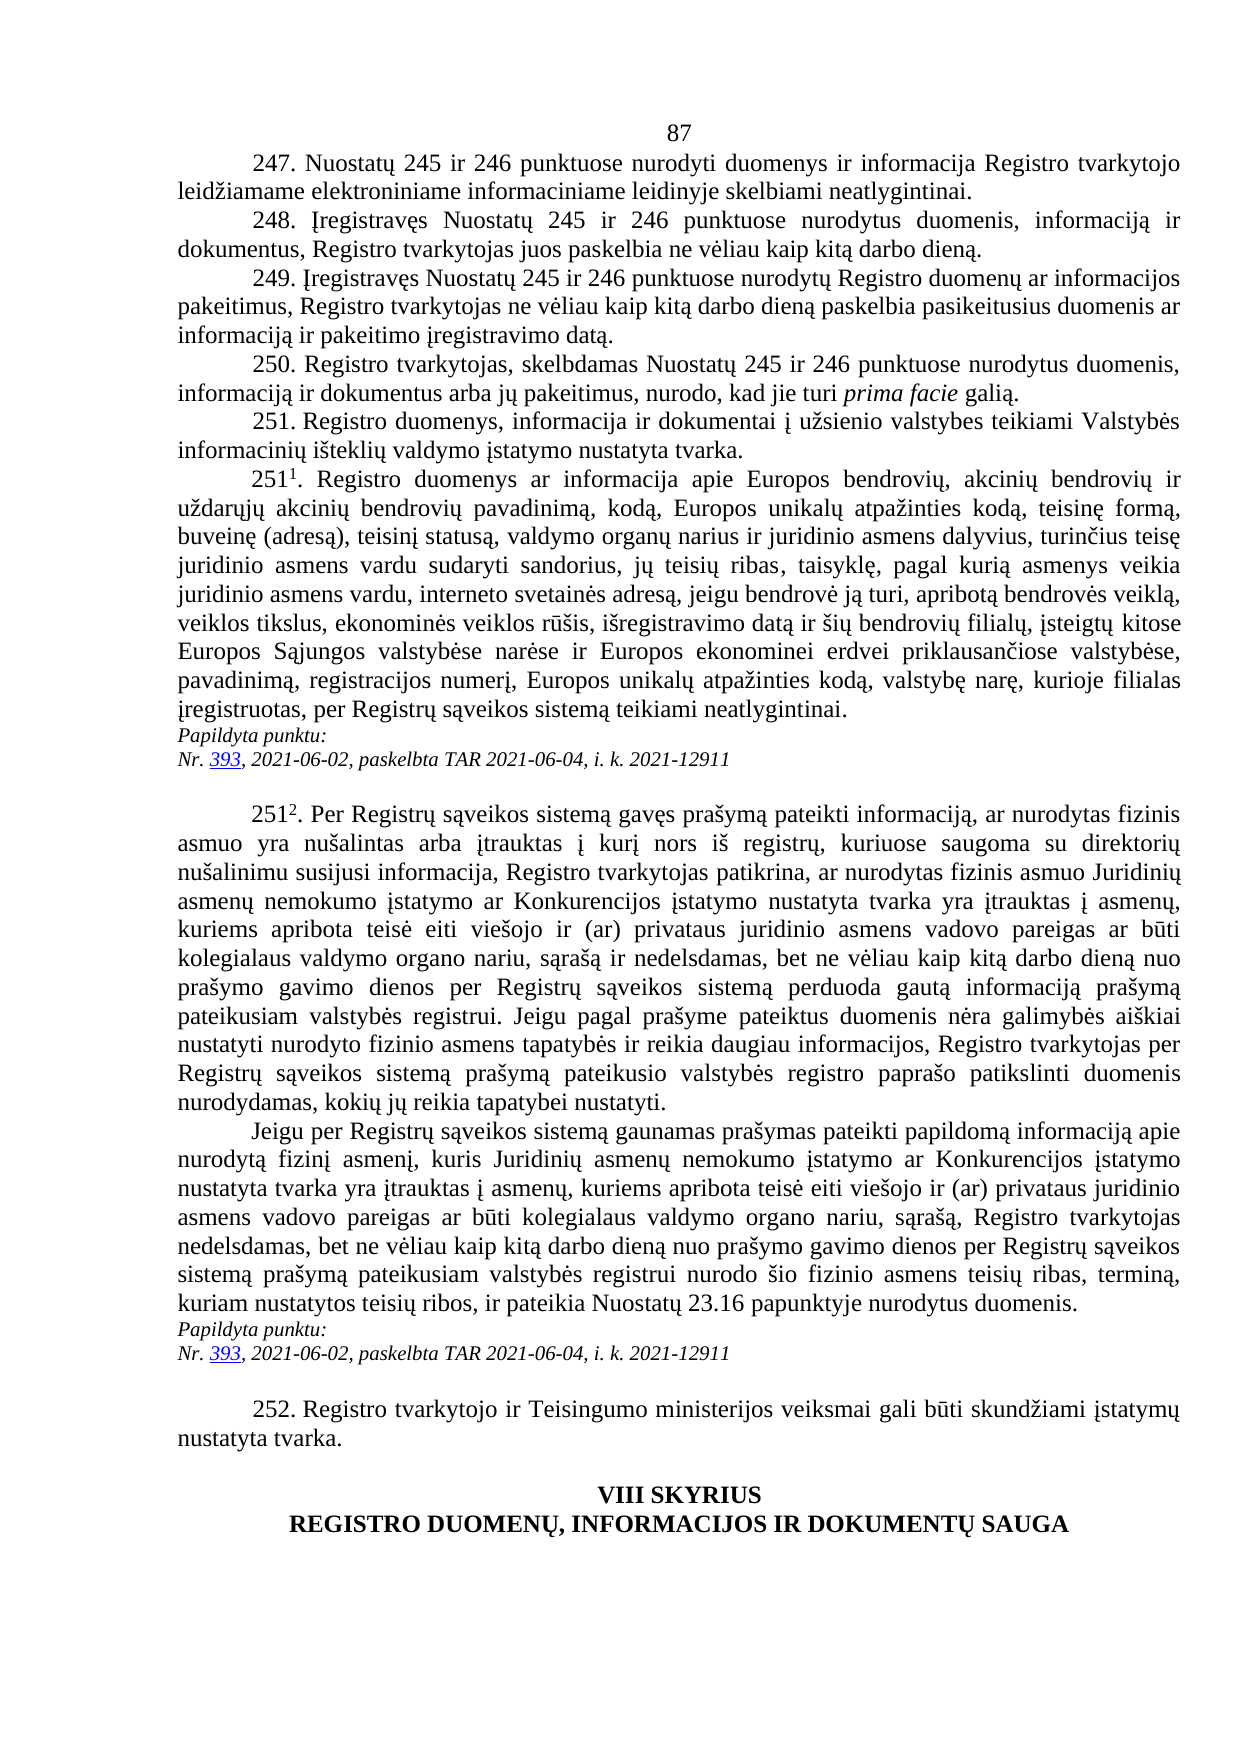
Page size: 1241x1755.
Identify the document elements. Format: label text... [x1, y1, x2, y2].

text 252. Registro tvarkytojo ir Teisingumo ministerijos veiksmai gali būti skundžiami įstatymų nustatyta tvarka. [177, 1394, 1181, 1451]
text Papildyta punktu: [177, 723, 1181, 747]
text REGISTRO DUOMENŲ, INFORMACIJOS IR DOKUMENTŲ SAUGA [177, 1509, 1181, 1538]
text Nr. 393, 2021-06-02, paskelbta TAR 2021-06-04, i. k. 2021-12911 [177, 747, 1181, 771]
text 247. Nuostatų 245 ir 246 punktuose nurodyti duomenys ir informacija Registro tvarkytojo leidžiamame elektroniniame informaciniame leidinyje skelbiami neatlygintinai. [177, 148, 1181, 205]
text 249. Įregistravęs Nuostatų 245 ir 246 punktuose nurodytų Registro duomenų ar informacijos pakeitimus, Registro tvarkytojas ne vėliau kaip kitą darbo dieną paskelbia pasikeitusius duomenis ar informaciją ir pakeitimo įregistravimo datą. [177, 263, 1181, 349]
text VIII SKYRIUS [177, 1480, 1181, 1509]
text 248. Įregistravęs Nuostatų 245 ir 246 punktuose nurodytus duomenis, informaciją ir dokumentus, Registro tvarkytojas juos paskelbia ne vėliau kaip kitą darbo dieną. [177, 205, 1181, 263]
text Nr. 393, 2021-06-02, paskelbta TAR 2021-06-04, i. k. 2021-12911 [177, 1341, 1181, 1365]
text 250. Registro tvarkytojas, skelbdamas Nuostatų 245 ir 246 punktuose nurodytus duomenis, informaciją ir dokumentus arba jų pakeitimus, nurodo, kad jie turi prima facie galią. [177, 349, 1181, 406]
text Papildyta punktu: [177, 1317, 1181, 1341]
text 2512. Per Registrų sąveikos sistemą gavęs prašymą pateikti informaciją, ar nurodytas fizinis asmuo yra nušalintas arba įtrauktas į kurį nors iš registrų, kuriuose saugoma su direktorių nušalinimu susijusi informacija, Registro tvarkytojas patikrina, ar nurodytas fizinis asmuo Juridinių asmenų nemokumo įstatymo ar Konkurencijos įstatymo nustatyta tvarka yra įtrauktas į asmenų, kuriems apribota teisė eiti viešojo ir (ar) privataus juridinio asmens vadovo pareigas ar būti kolegialaus valdymo organo nariu, sąrašą ir nedelsdamas, bet ne vėliau kaip kitą darbo dieną nuo prašymo gavimo dienos per Registrų sąveikos sistemą perduoda gautą informaciją prašymą pateikusiam valstybės registrui. Jeigu pagal prašyme pateiktus duomenis nėra galimybės aiškiai nustatyti nurodyto fizinio asmens tapatybės ir reikia daugiau informacijos, Registro tvarkytojas per Registrų sąveikos sistemą prašymą pateikusio valstybės registro paprašo patikslinti duomenis nurodydamas, kokių jų reikia tapatybei nustatyti. [177, 799, 1181, 1116]
text 2511. Registro duomenys ar informacija apie Europos bendrovių, akcinių bendrovių ir uždarųjų akcinių bendrovių pavadinimą, kodą, Europos unikalų atpažinties kodą, teisinę formą, buveinę (adresą), teisinį statusą, valdymo organų narius ir juridinio asmens dalyvius, turinčius teisę juridinio asmens vardu sudaryti sandorius, jų teisių ribas, taisyklę, pagal kurią asmenys veikia juridinio asmens vardu, interneto svetainės adresą, jeigu bendrovė ją turi, apribotą bendrovės veiklą, veiklos tikslus, ekonominės veiklos rūšis, išregistravimo datą ir šių bendrovių filialų, įsteigtų kitose Europos Sąjungos valstybėse narėse ir Europos ekonominei erdvei priklausančiose valstybėse, pavadinimą, registracijos numerį, Europos unikalų atpažinties kodą, valstybę narę, kurioje filialas įregistruotas, per Registrų sąveikos sistemą teikiami neatlygintinai. [177, 464, 1181, 723]
text Jeigu per Registrų sąveikos sistemą gaunamas prašymas pateikti papildomą informaciją apie nurodytą fizinį asmenį, kuris Juridinių asmenų nemokumo įstatymo ar Konkurencijos įstatymo nustatyta tvarka yra įtrauktas į asmenų, kuriems apribota teisė eiti viešojo ir (ar) privataus juridinio asmens vadovo pareigas ar būti kolegialaus valdymo organo nariu, sąrašą, Registro tvarkytojas nedelsdamas, bet ne vėliau kaip kitą darbo dieną nuo prašymo gavimo dienos per Registrų sąveikos sistemą prašymą pateikusiam valstybės registrui nurodo šio fizinio asmens teisių ribas, terminą, kuriam nustatytos teisių ribos, ir pateikia Nuostatų 23.16 papunktyje nurodytus duomenis. [177, 1116, 1181, 1317]
text 251. Registro duomenys, informacija ir dokumentai į užsienio valstybes teikiami Valstybės informacinių išteklių valdymo įstatymo nustatyta tvarka. [177, 406, 1181, 464]
